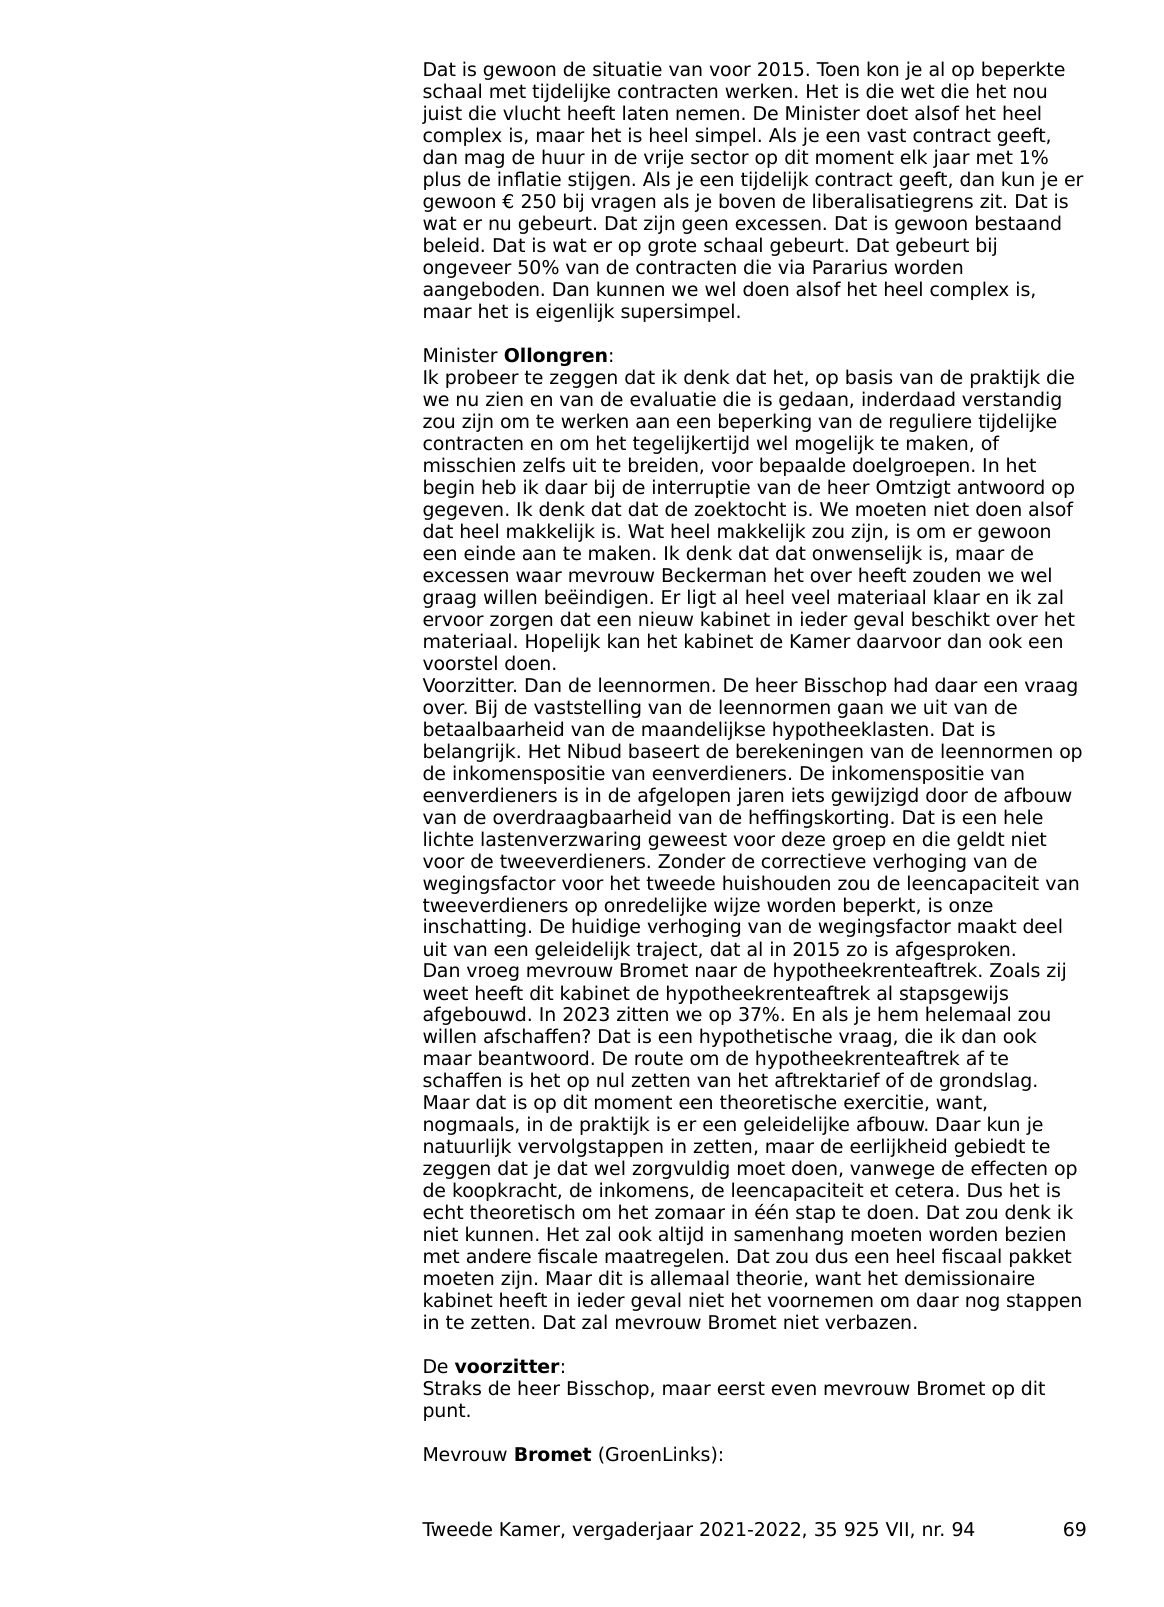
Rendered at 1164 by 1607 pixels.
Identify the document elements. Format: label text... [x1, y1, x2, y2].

text Dat is gewoon de situatie van voor 2015. Toen kon je al op beperkte schaal met tijdelijke contracten werken. Het is die wet die het nou juist die vlucht heeft laten nemen. De Minister doet alsof het heel complex is, maar het is heel simpel. Als je een vast contract geeft, dan mag de huur in de vrije sector op dit moment elk jaar met 1% plus de inflatie stijgen. Als je een tijdelijk contract geeft, dan kun je er gewoon € 250 bij vragen als je boven de liberalisatiegrens zit. Dat is wat er nu gebeurt. Dat zijn geen excessen. Dat is gewoon bestaand beleid. Dat is wat er op grote schaal gebeurt. Dat gebeurt bij ongeveer 50% van de contracten die via Pararius worden aangeboden. Dan kunnen we wel doen alsof het heel complex is, maar het is eigenlijk supersimpel. [422, 59, 1087, 323]
text De voorzitter: [422, 1356, 1087, 1378]
text Dan vroeg mevrouw Bromet naar de hypotheekrenteaftrek. Zoals zij weet heeft dit kabinet de hypotheekrenteaftrek al stapsgewijs afgebouwd. In 2023 zitten we op 37%. En als je hem helemaal zou willen afschaffen? Dat is een hypothetische vraag, die ik dan ook maar beantwoord. De route om de hypotheekrenteaftrek af te schaffen is het op nul zetten van het aftrektarief of de grondslag. Maar dat is op dit moment een theoretische exercitie, want, nogmaals, in de praktijk is er een geleidelijke afbouw. Daar kun je natuurlijk vervolgstappen in zetten, maar de eerlijkheid gebiedt te zeggen dat je dat wel zorgvuldig moet doen, vanwege de effecten op de koopkracht, de inkomens, de leencapaciteit et cetera. Dus het is echt theoretisch om het zomaar in één stap te doen. Dat zou denk ik niet kunnen. Het zal ook altijd in samenhang moeten worden bezien met andere fiscale maatregelen. Dat zou dus een heel fiscaal pakket moeten zijn. Maar dit is allemaal theorie, want het demissionaire kabinet heeft in ieder geval niet het voornemen om daar nog stappen in te zetten. Dat zal mevrouw Bromet niet verbazen. [422, 960, 1087, 1334]
text Mevrouw Bromet (GroenLinks): [422, 1444, 1087, 1466]
text Straks de heer Bisschop, maar eerst even mevrouw Bromet op dit punt. [422, 1378, 1087, 1422]
text Voorzitter. Dan de leennormen. De heer Bisschop had daar een vraag over. Bij de vaststelling van de leennormen gaan we uit van de betaalbaarheid van de maandelijkse hypotheeklasten. Dat is belangrijk. Het Nibud baseert de berekeningen van de leennormen op de inkomenspositie van eenverdieners. De inkomenspositie van eenverdieners is in de afgelopen jaren iets gewijzigd door de afbouw van de overdraagbaarheid van de heffingskorting. Dat is een hele lichte lastenverzwaring geweest voor deze groep en die geldt niet voor de tweeverdieners. Zonder de correctieve verhoging van de wegingsfactor voor het tweede huishouden zou de leencapaciteit van tweeverdieners op onredelijke wijze worden beperkt, is onze inschatting. De huidige verhoging van de wegingsfactor maakt deel uit van een geleidelijk traject, dat al in 2015 zo is afgesproken. [422, 675, 1087, 960]
text Minister Ollongren: [422, 345, 1087, 367]
text Ik probeer te zeggen dat ik denk dat het, op basis van de praktijk die we nu zien en van de evaluatie die is gedaan, inderdaad verstandig zou zijn om te werken aan een beperking van de reguliere tijdelijke contracten en om het tegelijkertijd wel mogelijk te maken, of misschien zelfs uit te breiden, voor bepaalde doelgroepen. In het begin heb ik daar bij de interruptie van de heer Omtzigt antwoord op gegeven. Ik denk dat dat de zoektocht is. We moeten niet doen alsof dat heel makkelijk is. Wat heel makkelijk zou zijn, is om er gewoon een einde aan te maken. Ik denk dat dat onwenselijk is, maar de excessen waar mevrouw Beckerman het over heeft zouden we wel graag willen beëindigen. Er ligt al heel veel materiaal klaar en ik zal ervoor zorgen dat een nieuw kabinet in ieder geval beschikt over het materiaal. Hopelijk kan het kabinet de Kamer daarvoor dan ook een voorstel doen. [422, 367, 1087, 675]
